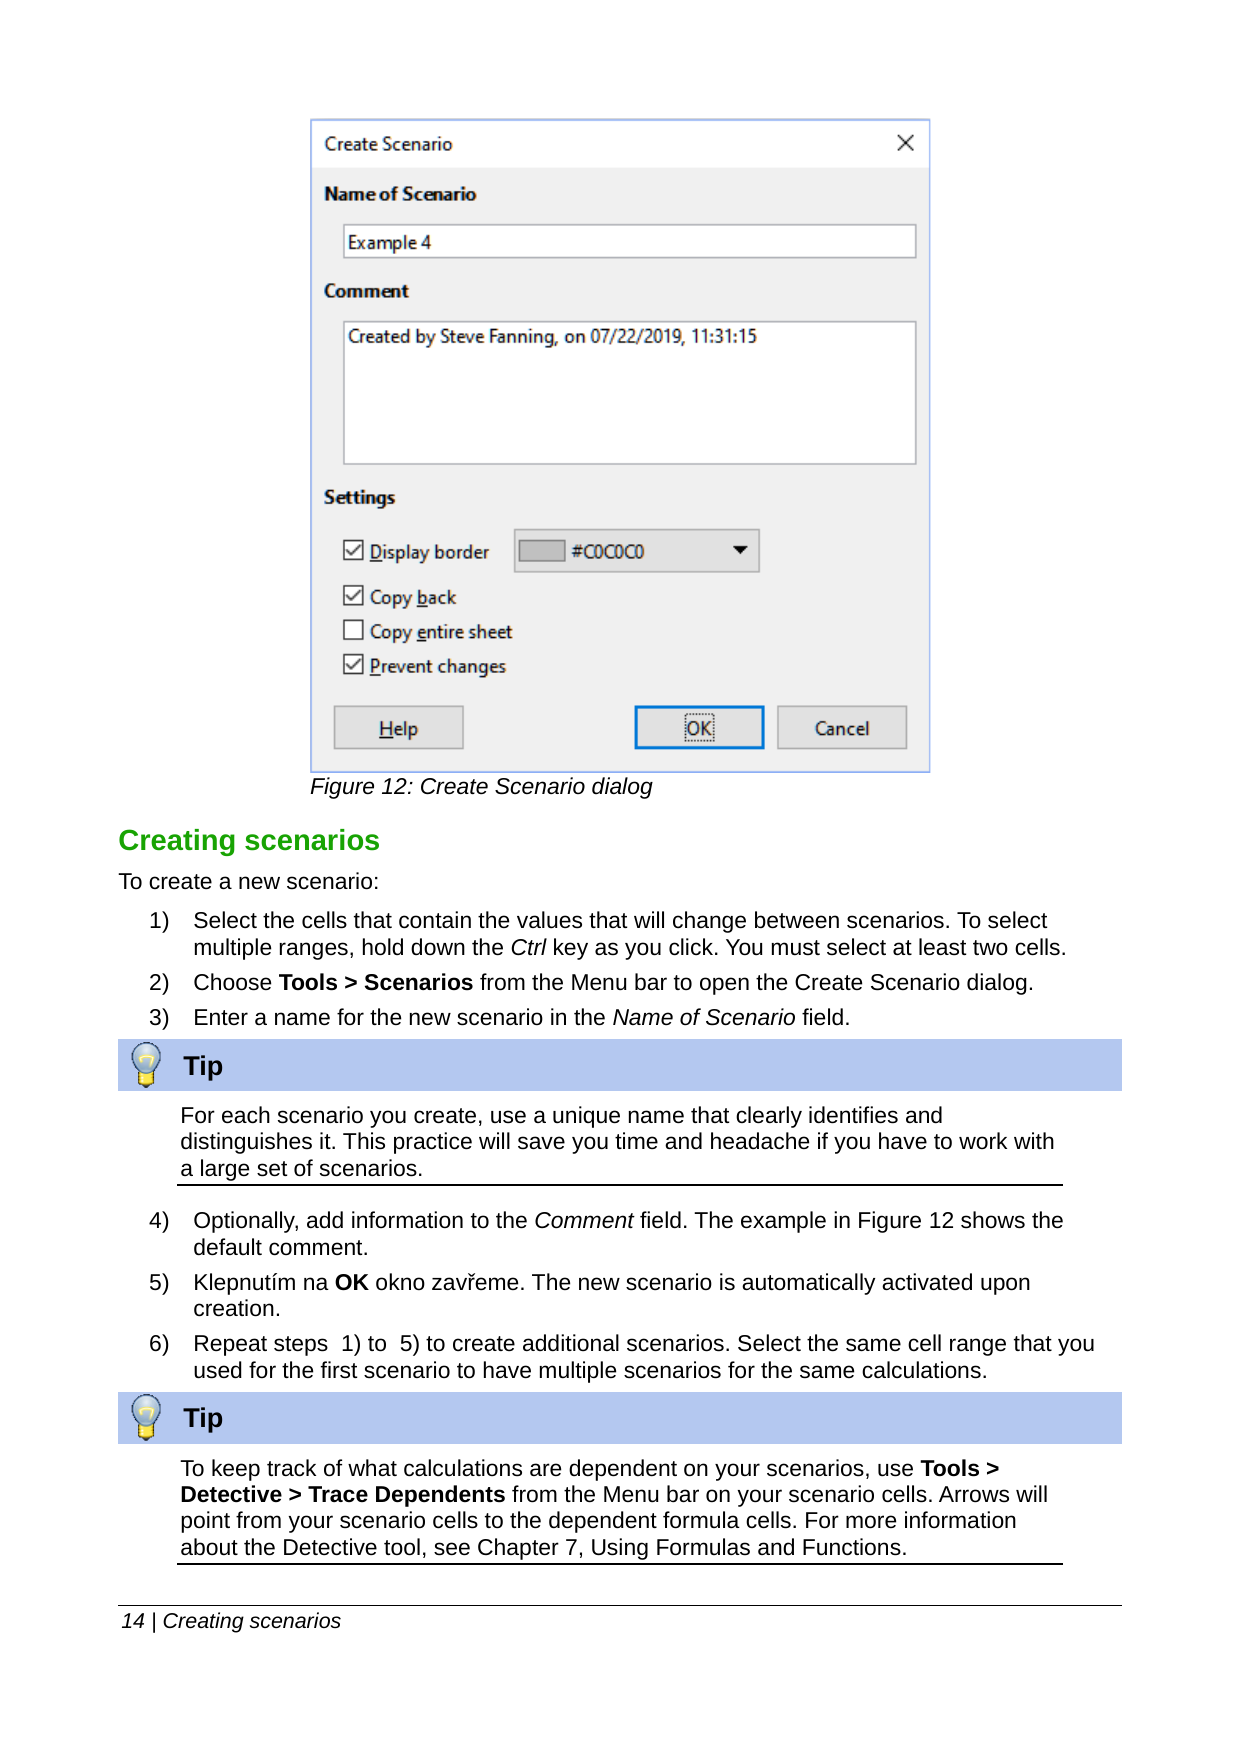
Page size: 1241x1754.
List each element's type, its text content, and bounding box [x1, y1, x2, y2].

list Enter a name for the new scenario in the Name of Scenario field. [169, 1004, 1122, 1030]
list Optionally, add information to the Comment field. The example in Figure 12 shows the default comment. [169, 1207, 1122, 1260]
text Figure 12: Create Scenario dialog [310, 773, 931, 799]
subtitle Tip [118, 1039, 1122, 1091]
list Choose Tools > Scenarios from the Menu bar to open the Create Scenario dialog. [169, 969, 1122, 995]
text To keep track of what calculations are dependent on your scenarios, use Tools > Detective > Trace Dependents from the Menu bar on your scenario cells. Arrows will point from your scenario cells to the dependent formula cells. For more information about the Detective tool, see Chapter 7, Using Formulas and Functions. [177, 1452, 1063, 1563]
subtitle Creating scenarios [118, 823, 1122, 857]
picture [310, 118, 931, 773]
list Klepnutím na OK okno zavřeme. The new scenario is automatically activated upon creation. [169, 1269, 1122, 1321]
list Repeat steps 1 to 5 to create additional scenarios. Select the same cell range that you used for the first scenario to have multiple scenarios for the same calculations. [169, 1330, 1122, 1383]
text To create a new scenario: [118, 868, 1122, 895]
picture [119, 1040, 170, 1091]
subtitle Tip [170, 1392, 1122, 1444]
picture [119, 1392, 170, 1444]
text For each scenario you create, use a unique name that clearly identifies and distinguishes it. This practice will save you time and headache if you have to work with a large set of scenarios. [177, 1099, 1063, 1184]
list Select the cells that contain the values that will change between scenarios. To select multiple ranges, hold down the Ctrl key as you click. You must select at least two cells. [169, 907, 1122, 960]
